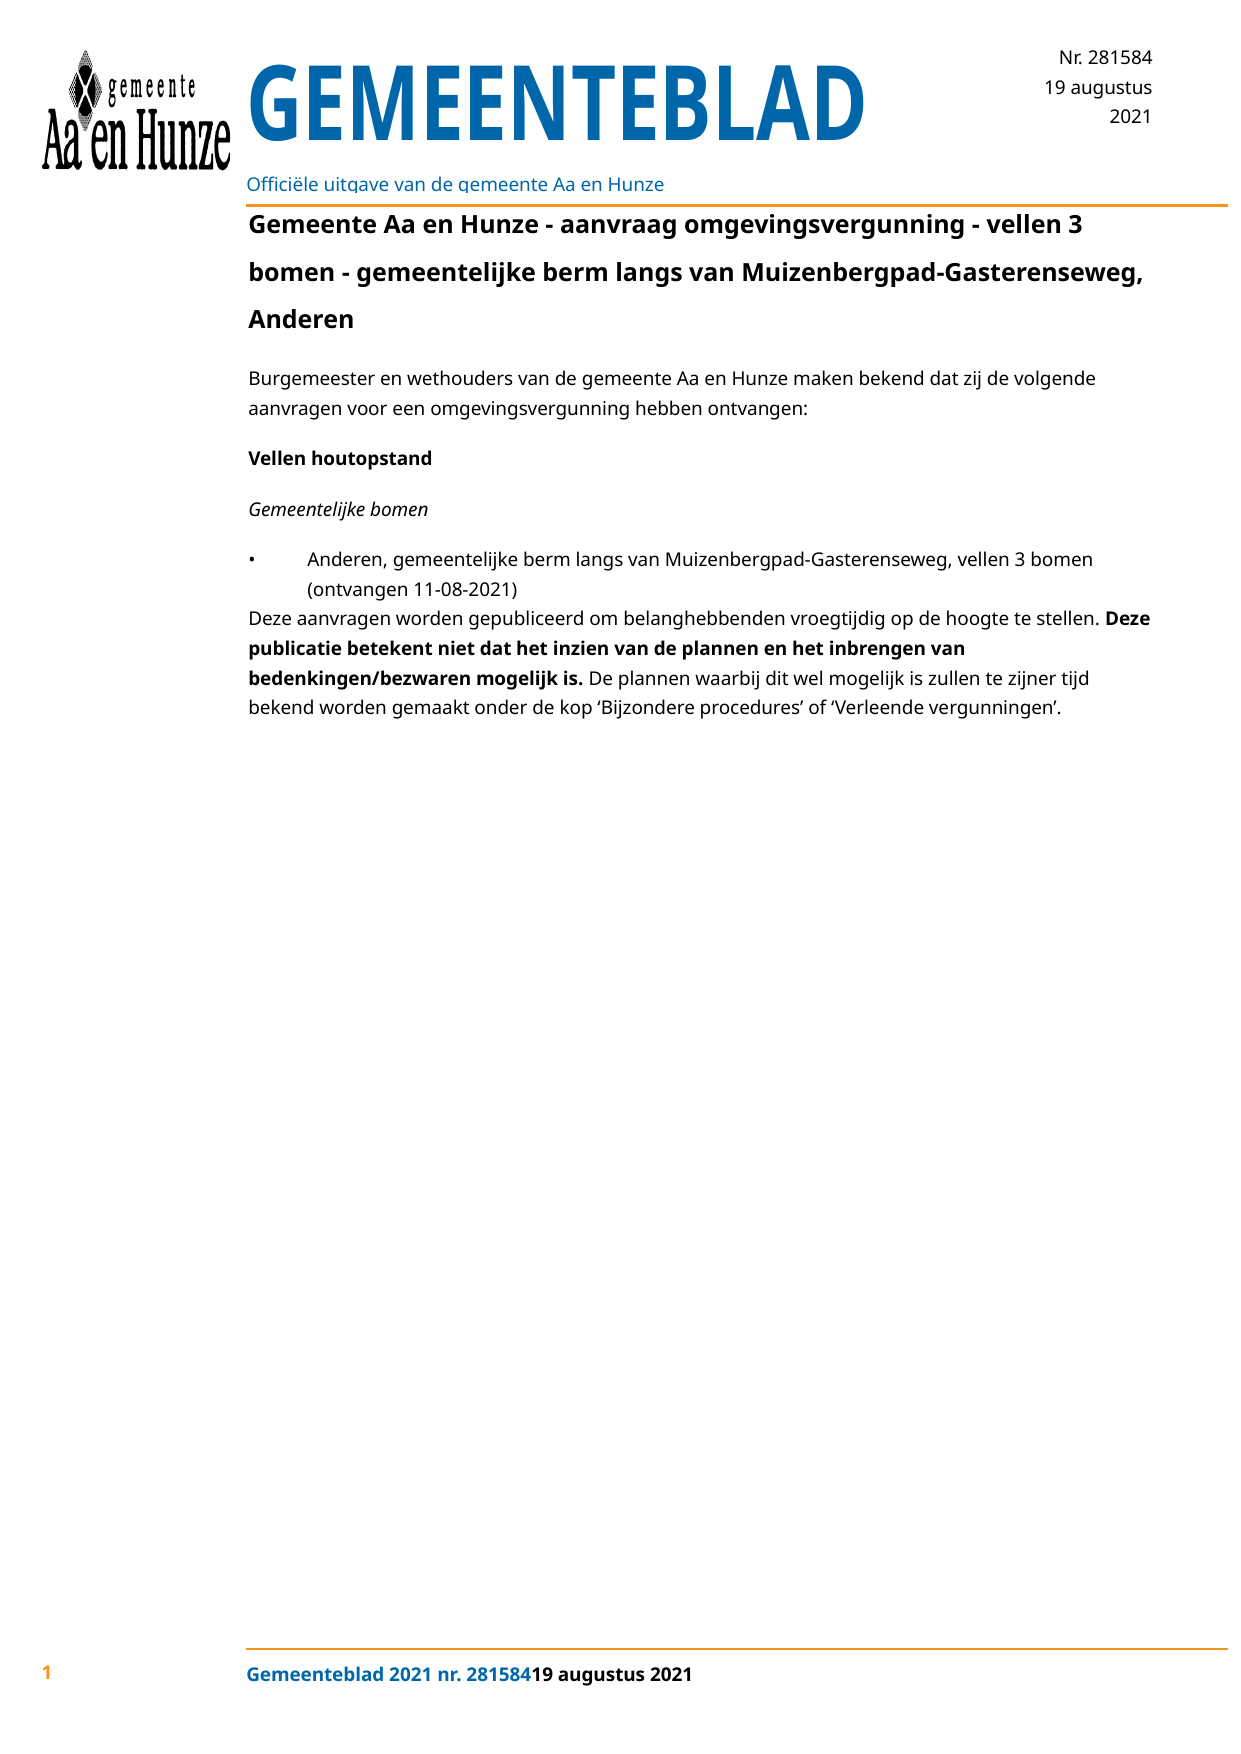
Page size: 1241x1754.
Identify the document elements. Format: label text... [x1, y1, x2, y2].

picture [41, 47, 231, 172]
text Vellen houtopstand [248, 446, 1152, 471]
text Deze aanvragen worden gepubliceerd om belanghebbenden vroegtijdig op de hoogte te stellen. Deze publicatie betekent niet dat het inzien van de plannen en het inbrengen van bedenkingen/bezwaren mogelijk is. De plannen waarbij dit wel mogelijk is zullen te zijner tijd bekend worden gemaakt onder de kop ‘Bijzondere procedures’ of ‘Verleende vergunningen’. [248, 606, 1152, 720]
text Gemeentelijke bomen [248, 496, 1152, 522]
list Anderen, gemeentelijke berm langs van Muizenbergpad-Gasterenseweg, vellen 3 bomen (ontvangen 11-08-2021) [248, 546, 1152, 602]
text Burgemeester en wethouders van de gemeente Aa en Hunze maken bekend dat zij de volgende aanvragen voor een omgevingsvergunning hebben ontvangen: [248, 366, 1152, 421]
text Gemeente Aa en Hunze - aanvraag omgevingsvergunning - vellen 3 bomen - gemeentelijke berm langs van Muizenbergpad-Gasterenseweg, Anderen [248, 207, 1152, 336]
